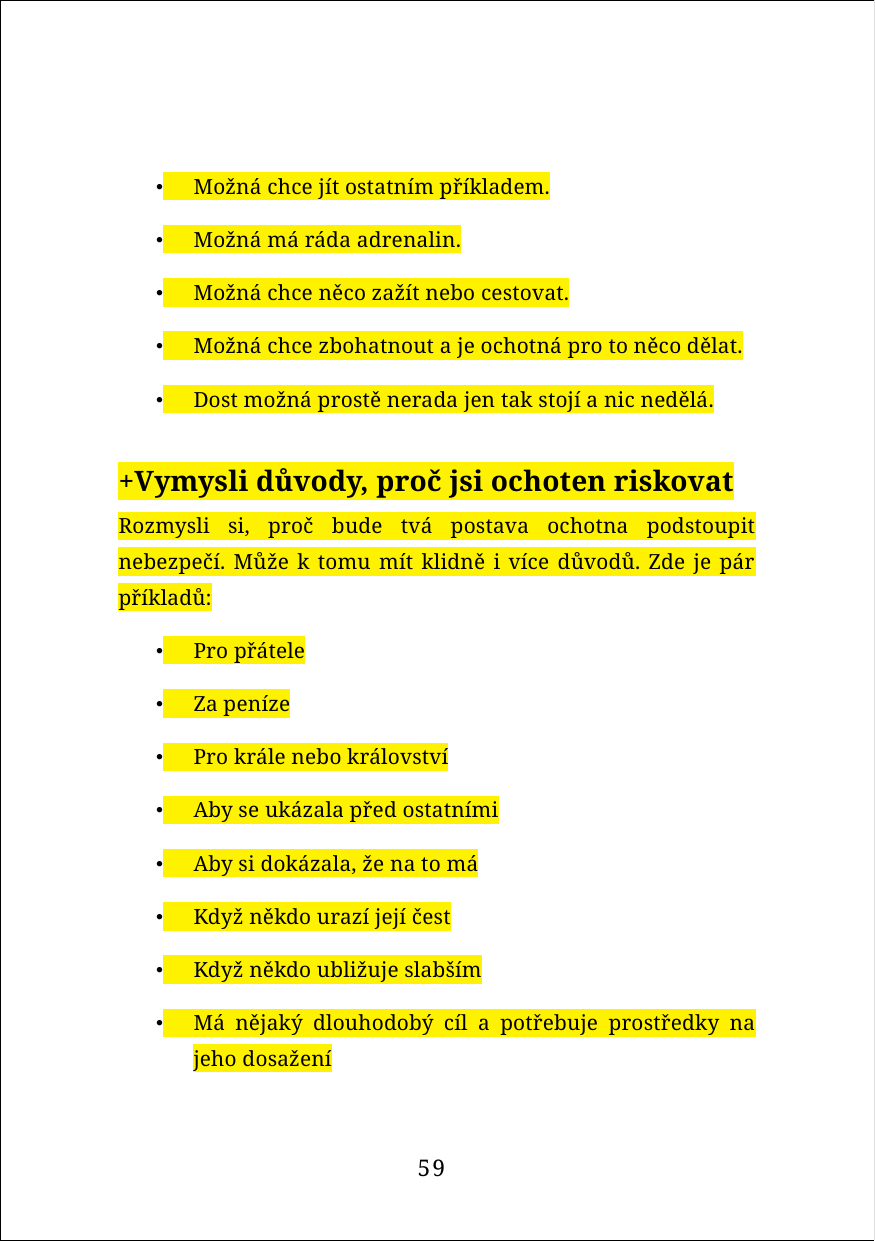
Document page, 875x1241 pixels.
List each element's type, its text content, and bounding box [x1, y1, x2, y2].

list Za peníze [156, 689, 756, 718]
list Dost možná prostě nerada jen tak stojí a nic nedělá. [156, 385, 756, 413]
list Aby se ukázala před ostatními [156, 796, 756, 824]
subtitle +Vymysli důvody, proč jsi ochoten riskovat [118, 462, 756, 500]
list Možná chce zbohatnout a je ochotná pro to něco dělat. [156, 331, 756, 360]
list Možná má ráda adrenalin. [156, 225, 756, 253]
list Možná chce jít ostatním příkladem. [156, 172, 756, 200]
list Když někdo ubližuje slabším [156, 955, 756, 984]
list Pro přátele [156, 636, 756, 664]
text Rozmysli si, proč bude tvá postava ochotna podstoupit nebezpečí. Může k tomu mít klidně i více důvodů. Zde je pár příkladů: [118, 512, 756, 611]
list Pro krále nebo království [156, 742, 756, 771]
list Má nějaký dlouhodobý cíl a potřebuje prostředky na jeho dosažení [156, 1008, 756, 1072]
list Když někdo urazí její čest [156, 902, 756, 931]
list Aby si dokázala, že na to má [156, 849, 756, 877]
list Možná chce něco zažít nebo cestovat. [156, 278, 756, 307]
